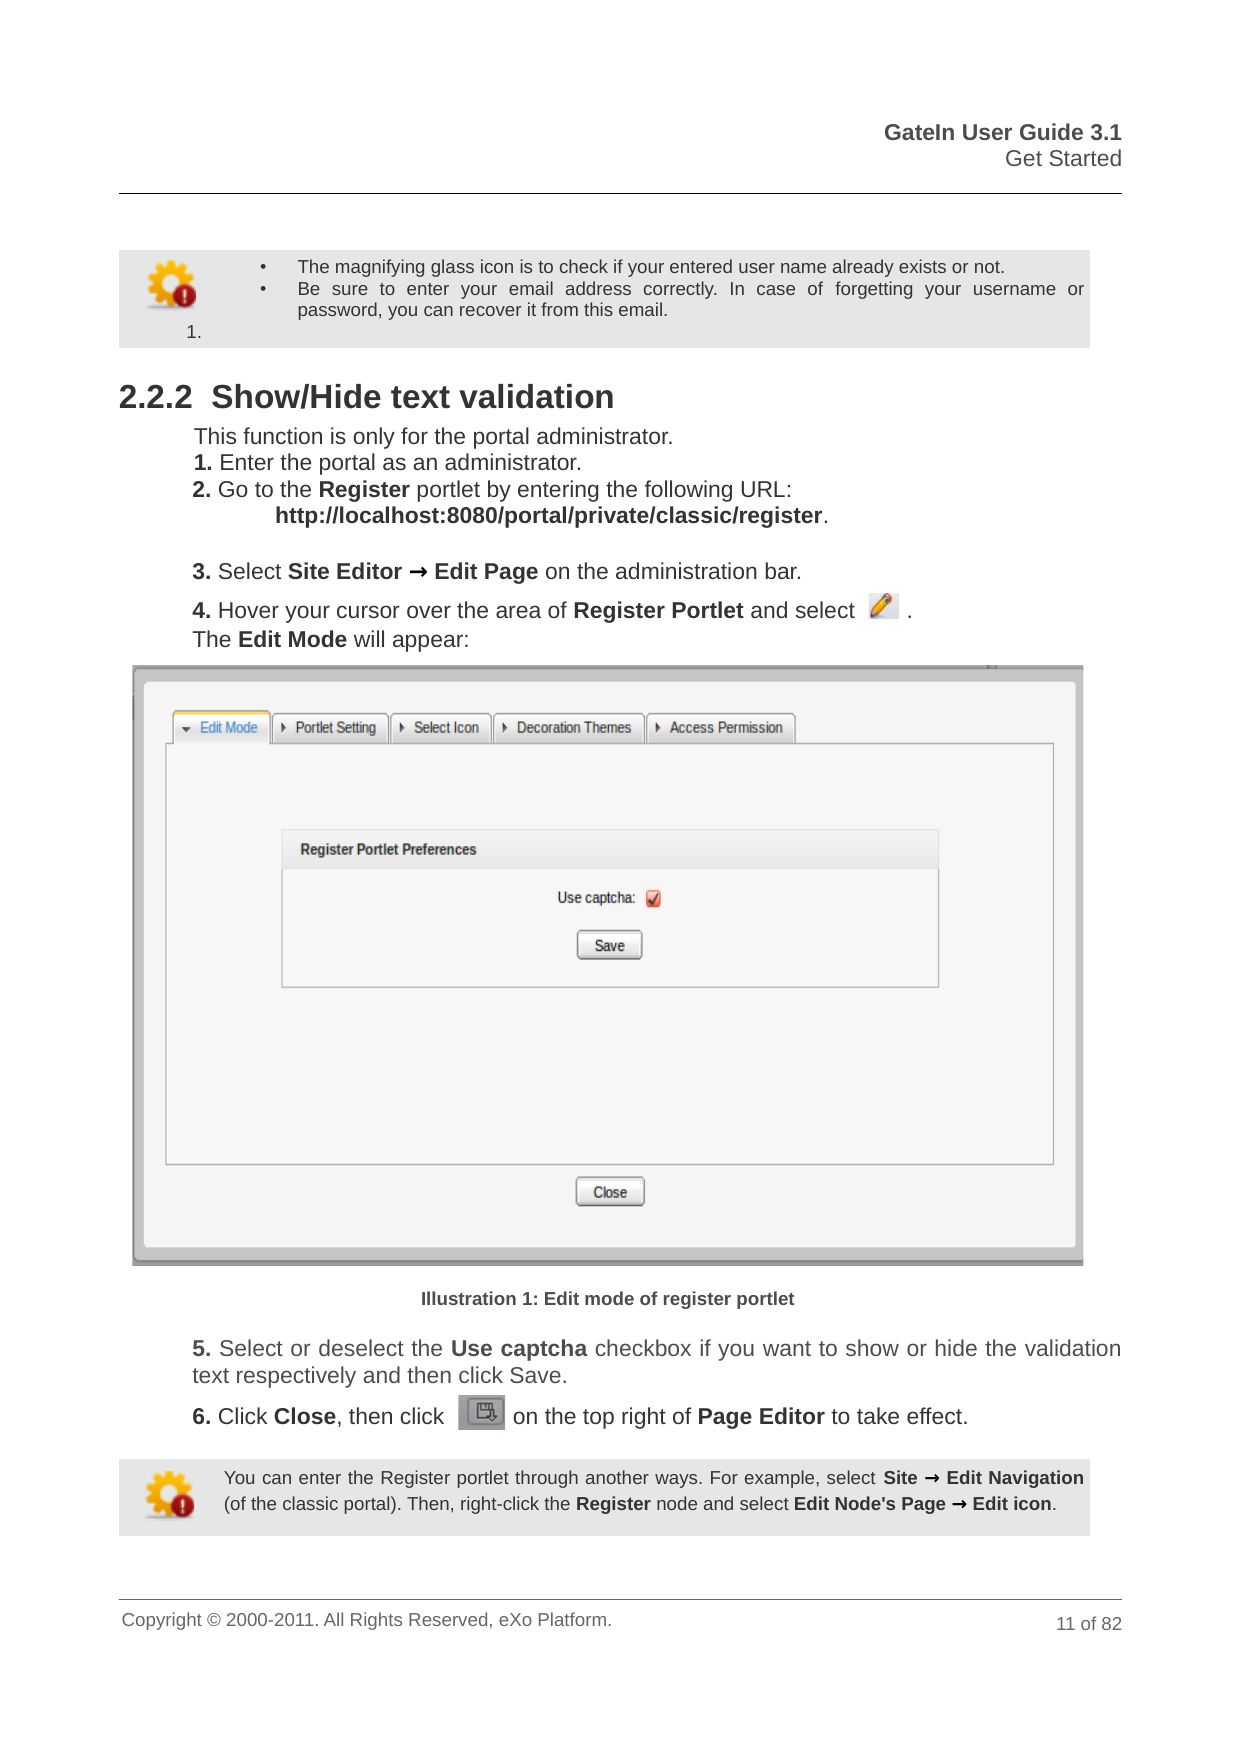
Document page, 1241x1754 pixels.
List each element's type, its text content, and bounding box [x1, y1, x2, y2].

picture [144, 1471, 195, 1521]
table_header [119, 250, 217, 348]
picture [146, 260, 197, 311]
text The Edit Mode will appear: [192, 626, 1122, 652]
table_header [119, 1459, 217, 1536]
picture [868, 593, 899, 619]
list 1. Enter the portal as an administrator. [156, 449, 1122, 476]
picture [458, 1395, 506, 1430]
text http://localhost:8080/portal/private/classic/register. [192, 502, 1122, 528]
list This function is only for the portal administrator. [156, 423, 1122, 449]
table_header You can enter the Register portlet through another ways. For example, select Site → Edit Navigation (of the classic portal). Then, right-click the Register node and select Edit Node's Page → Edit icon. [217, 1459, 1090, 1536]
picture [132, 665, 1084, 1266]
text 2. Go to the Register portlet by entering the following URL: [192, 476, 1122, 502]
text 3. Select Site Editor → Edit Page on the administration bar. [192, 554, 1122, 586]
text 5. Select or deselect the Use captcha checkbox if you want to show or hide the validation text respectively and then click Save. [192, 1335, 1122, 1388]
table_header The magnifying glass icon is to check if your entered user name already exists or not. Be sure to enter your email address correctly. In case of forgetting your username or password, you can recover it from this email. [217, 250, 1090, 348]
text 4. Hover your cursor over the area of Register Portlet and select . [192, 586, 1122, 626]
text Illustration 1: Edit mode of register portlet [132, 1266, 1083, 1309]
text 6. Click Close, then click on the top right of Page Editor to take effect. [192, 1388, 1122, 1437]
subtitle Show/Hide text validation [118, 377, 1122, 415]
